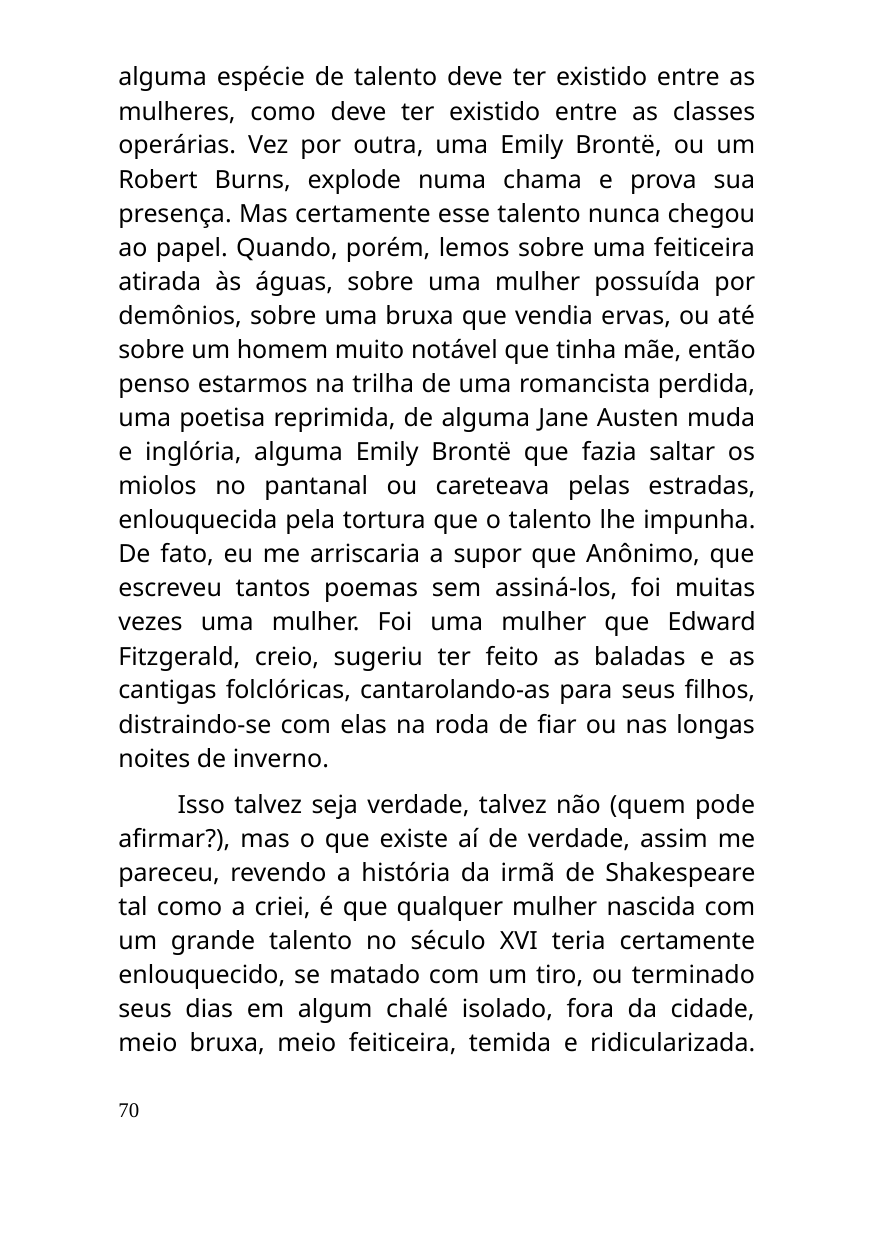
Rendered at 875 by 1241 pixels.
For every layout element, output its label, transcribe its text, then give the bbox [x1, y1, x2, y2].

text Isso talvez seja verdade, talvez não (quem pode afirmar?), mas o que existe aí de verdade, assim me pareceu, revendo a história da irmã de Shakespeare tal como a criei, é que qualquer mulher nascida com um grande talento no século XVI teria certamente enlouquecido, se matado com um tiro, ou terminado seus dias em algum chalé isolado, fora da cidade, meio bruxa, meio feiticeira, temida e ridicularizada. [118, 786, 756, 1059]
text alguma espécie de talento deve ter existido entre as mulheres, como deve ter existido entre as classes operárias. Vez por outra, uma Emily Brontë, ou um Robert Burns, explode numa chama e prova sua presença. Mas certamente esse talento nunca chegou ao papel. Quando, porém, lemos sobre uma feiticeira atirada às águas, sobre uma mulher possuída por demônios, sobre uma bruxa que vendia ervas, ou até sobre um homem muito notável que tinha mãe, então penso estarmos na trilha de uma romancista perdida, uma poetisa reprimida, de alguma Jane Austen muda e inglória, alguma Emily Brontë que fazia saltar os miolos no pantanal ou careteava pelas estradas, enlouquecida pela tortura que o talento lhe impunha. De fato, eu me arriscaria a supor que Anônimo, que escreveu tantos poemas sem assiná-los, foi muitas vezes uma mulher. Foi uma mulher que Edward Fitzgerald, creio, sugeriu ter feito as baladas e as cantigas folclóricas, cantarolando-as para seus filhos, distraindo-se com elas na roda de fiar ou nas longas noites de inverno. [118, 59, 756, 774]
